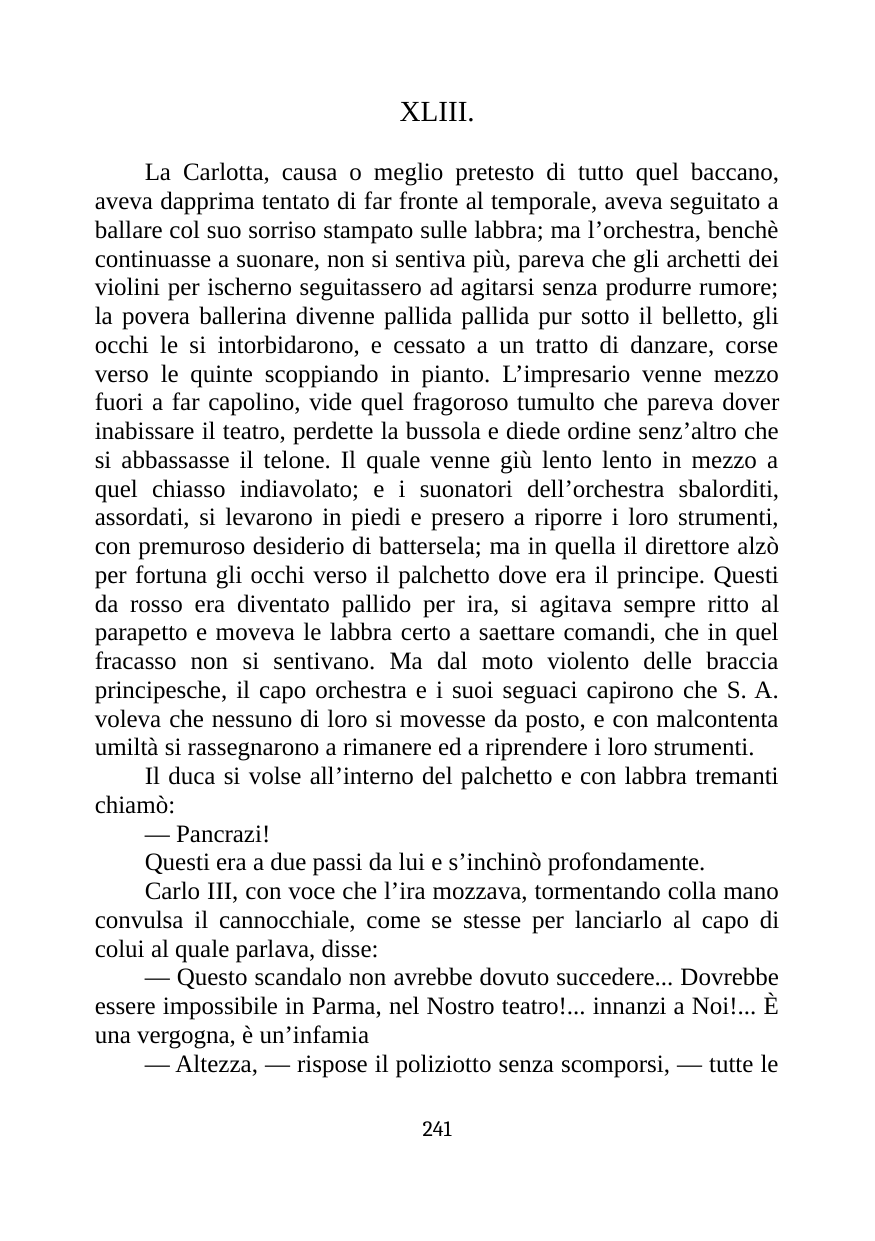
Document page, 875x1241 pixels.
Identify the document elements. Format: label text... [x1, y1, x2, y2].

text Questi era a due passi da lui e s’inchinò profondamente. [94, 847, 779, 876]
subtitle XLIII. [94, 94, 779, 128]
text — Questo scandalo non avrebbe dovuto succedere... Dovrebbe essere impossibile in Parma, nel Nostro teatro!... innanzi a Noi!... È una vergogna, è un’infamia [94, 962, 779, 1049]
text — Altezza, — rispose il poliziotto senza scomporsi, — tutte le [94, 1049, 779, 1077]
text Carlo III, con voce che l’ira mozzava, tormentando colla mano convulsa il cannocchiale, come se stesse per lanciarlo al capo di colui al quale parlava, disse: [94, 876, 779, 962]
text Il duca si volse all’interno del palchetto e con labbra tremanti chiamò: [94, 761, 779, 819]
text La Carlotta, causa o meglio pretesto di tutto quel baccano, aveva dapprima tentato di far fronte al temporale, aveva seguitato a ballare col suo sorriso stampato sulle labbra; ma l’orchestra, benchè continuasse a suonare, non si sentiva più, pareva che gli archetti dei violini per ischerno seguitassero ad agitarsi senza produrre rumore; la povera ballerina divenne pallida pallida pur sotto il belletto, gli occhi le si intorbidarono, e cessato a un tratto di danzare, corse verso le quinte scoppiando in pianto. L’impresario venne mezzo fuori a far capolino, vide quel fragoroso tumulto che pareva dover inabissare il teatro, perdette la bussola e diede ordine senz’altro che si abbassasse il telone. Il quale venne giù lento lento in mezzo a quel chiasso indiavolato; e i suonatori dell’orchestra sbalorditi, assordati, si levarono in piedi e presero a riporre i loro strumenti, con premuroso desiderio di battersela; ma in quella il direttore alzò per fortuna gli occhi verso il palchetto dove era il principe. Questi da rosso era diventato pallido per ira, si agitava sempre ritto al parapetto e moveva le labbra certo a saettare comandi, che in quel fracasso non si sentivano. Ma dal moto violento delle braccia principesche, il capo orchestra e i suoi seguaci capirono che S. A. voleva che nessuno di loro si movesse da posto, e con malcontenta umiltà si rassegnarono a rimanere ed a riprendere i loro strumenti. [94, 157, 779, 761]
text — Pancrazi! [94, 819, 779, 847]
